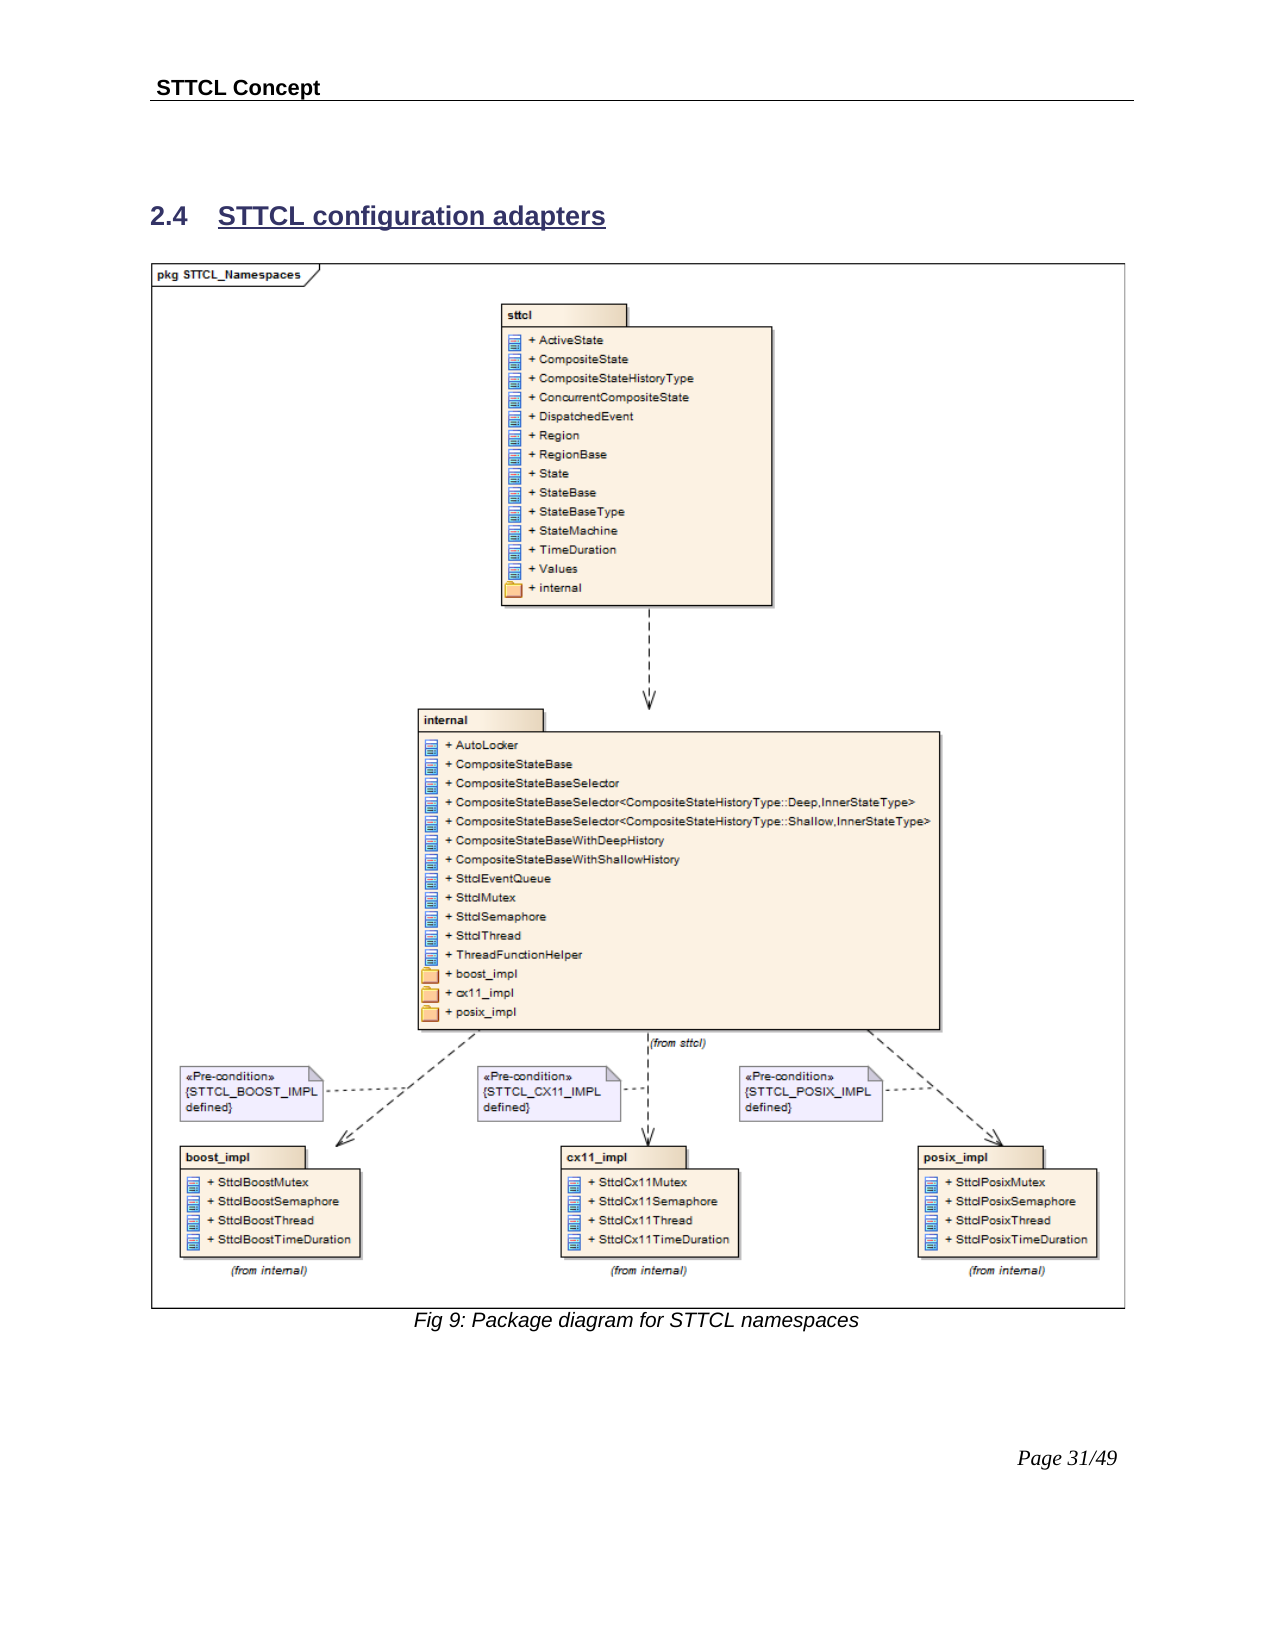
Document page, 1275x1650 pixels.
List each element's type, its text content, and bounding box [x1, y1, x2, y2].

text Fig 9: Package diagram for STTCL namespaces [150, 1309, 1125, 1332]
subtitle STTCL configuration adapters [150, 200, 1125, 231]
picture [150, 263, 1125, 1309]
